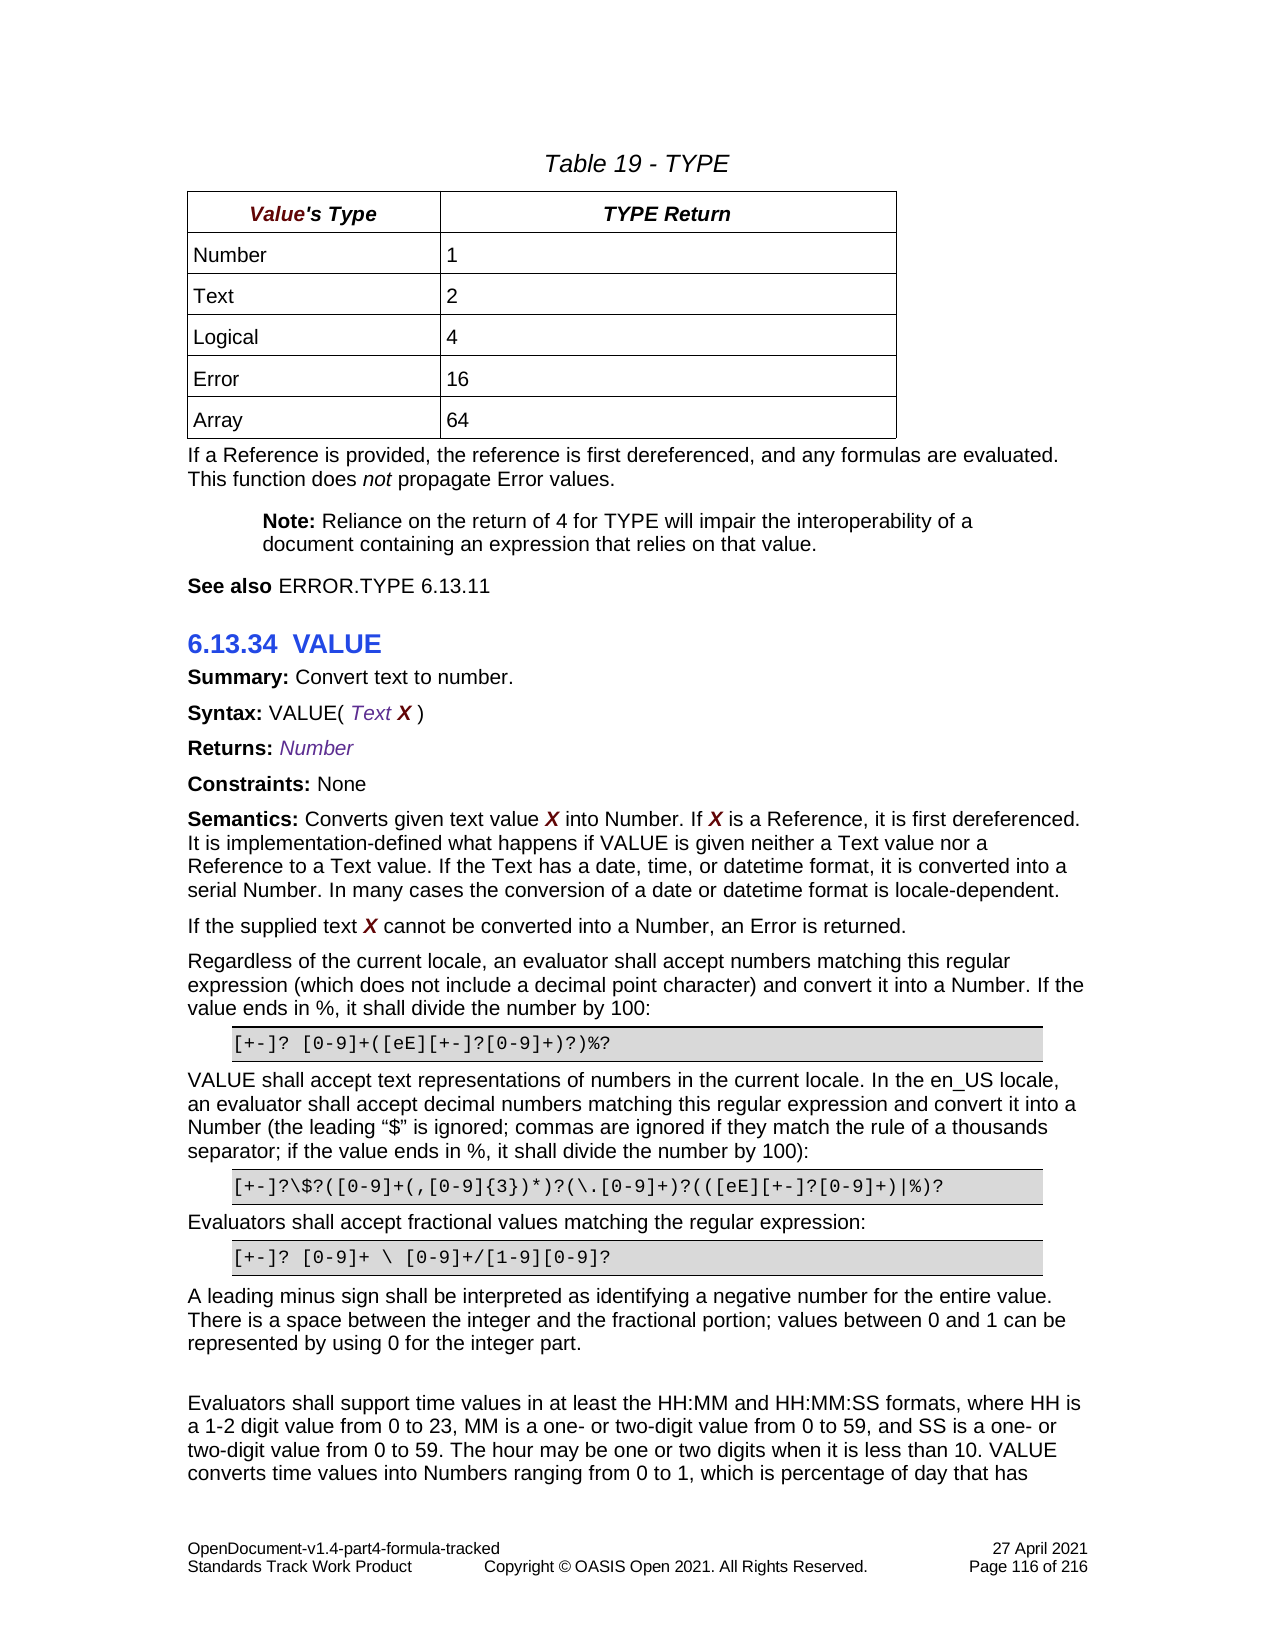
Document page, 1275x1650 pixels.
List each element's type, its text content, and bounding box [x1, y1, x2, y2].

table_cell Number [188, 233, 440, 273]
table_cell Error [188, 356, 440, 396]
text Syntax: VALUE( Text X ) [187, 701, 1088, 724]
table_cell 64 [441, 397, 896, 437]
text Constraints: None [187, 772, 1088, 796]
table_cell Array [188, 397, 440, 437]
text Evaluators shall accept fractional values matching the regular expression: [187, 1211, 1088, 1234]
table_cell 16 [441, 356, 896, 396]
text See also ERROR.TYPE 6.13.11 [187, 575, 1088, 598]
text VALUE shall accept text representations of numbers in the current locale. In the en_US locale, an evaluator shall accept decimal numbers matching this regular expression and convert it into a Number (the leading “$” is ignored; commas are ignored if they match the rule of a thousands separator; if the value ends in %, it shall divide the number by 100): [187, 1068, 1088, 1163]
text Semantics: Converts given text value X into Number. If X is a Reference, it is first dereferenced. It is implementation-defined what happens if VALUE is given neither a Text value nor a Reference to a Text value. If the Text has a date, time, or datetime format, it is converted into a serial Number. In many cases the conversion of a date or datetime format is locale-dependent. [187, 808, 1088, 902]
text Note: Reliance on the return of 4 for TYPE will impair the interoperability of a document containing an expression that relies on that value. [262, 509, 1013, 556]
table_cell 2 [441, 274, 896, 314]
text A leading minus sign shall be interpreted as identifying a negative number for the entire value. There is a space between the integer and the fractional portion; values between 0 and 1 can be represented by using 0 for the integer part. [187, 1285, 1088, 1355]
text [+-]?\$?([0-9]+(,[0-9]{3})*)?(\.[0-9]+)?(([eE][+-]?[0-9]+)|%)? [232, 1170, 1043, 1204]
text Returns: Number [187, 737, 1088, 760]
text [+-]? [0-9]+ \ [0-9]+/[1-9][0-9]? [232, 1241, 1043, 1275]
table_cell Logical [188, 315, 440, 355]
text Evaluators shall support time values in at least the HH:MM and HH:MM:SS formats, where HH is a 1-2 digit value from 0 to 23, MM is a one- or two-digit value from 0 to 59, and SS is a one- or two-digit value from 0 to 59. The hour may be one or two digits when it is less than 10. VALUE converts time values into Numbers ranging from 0 to 1, which is percentage of day that has [187, 1391, 1088, 1485]
text [+-]? [0-9]+([eE][+-]?[0-9]+)?)%? [232, 1028, 1043, 1061]
table_cell 1 [441, 233, 896, 273]
text Summary: Convert text to number. [187, 665, 1088, 689]
text If a Reference is provided, the reference is first dereferenced, and any formulas are evaluated. This function does not propagate Error values. [187, 443, 1088, 491]
subtitle VALUE [187, 629, 1088, 659]
table_cell 4 [441, 315, 896, 355]
text If the supplied text X cannot be converted into a Number, an Error is returned. [187, 914, 1088, 938]
table_header TYPE Return [441, 192, 896, 232]
text Table 19 - TYPE [187, 150, 1088, 178]
table_cell Text [188, 274, 440, 314]
text Regardless of the current locale, an evaluator shall accept numbers matching this regular expression (which does not include a decimal point character) and convert it into a Number. If the value ends in %, it shall divide the number by 100: [187, 950, 1088, 1020]
table_header Value's Type [188, 192, 440, 232]
